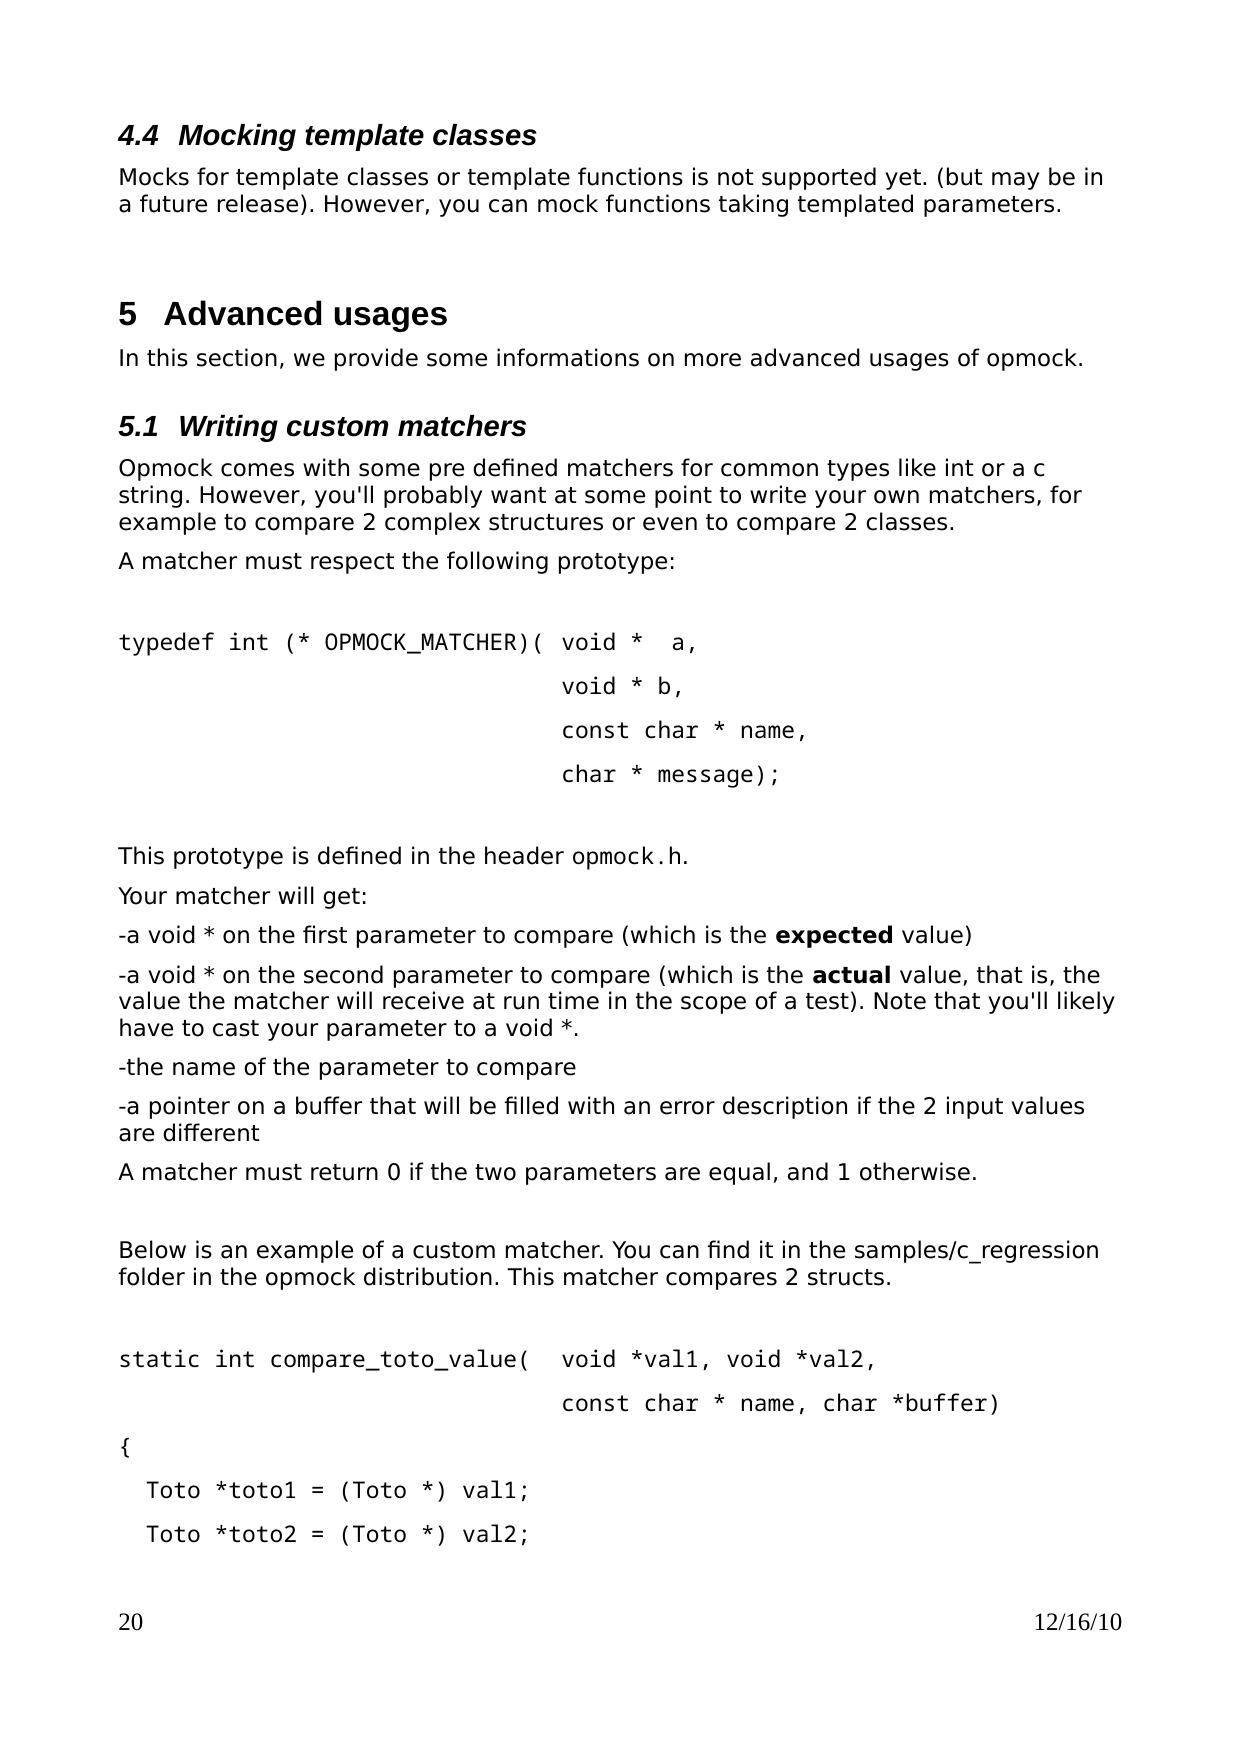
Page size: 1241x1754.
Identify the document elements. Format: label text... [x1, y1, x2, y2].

subtitle Mocking template classes [118, 118, 1122, 152]
text Toto *toto1 = (Toto *) val1; [118, 1474, 1122, 1505]
text char * message); [118, 758, 1122, 789]
text -a pointer on a buffer that will be filled with an error description if the 2 input values are different [118, 1093, 1122, 1147]
subtitle Advanced usages [118, 294, 1122, 333]
text Opmock comes with some pre defined matchers for common types like int or a c string. However, you'll probably want at some point to write your own matchers, for example to compare 2 complex structures or even to compare 2 classes. [118, 456, 1122, 536]
text -a void * on the second parameter to compare (which is the actual value, that is, the value the matcher will receive at run time in the scope of a test). Note that you'll likely have to cast your parameter to a void *. [118, 962, 1122, 1042]
text -a void * on the first parameter to compare (which is the expected value) [118, 923, 1122, 949]
text This prototype is defined in the header opmock.h. [118, 840, 1122, 871]
text typedef int (* OPMOCK_MATCHER)( void * a, [118, 626, 1122, 658]
text A matcher must return 0 if the two parameters are equal, and 1 otherwise. [118, 1159, 1122, 1186]
text -the name of the parameter to compare [118, 1054, 1122, 1081]
text { [118, 1430, 1122, 1461]
subtitle Writing custom matchers [118, 409, 1122, 443]
text Your matcher will get: [118, 883, 1122, 910]
text const char * name, char *buffer) [118, 1386, 1122, 1418]
text Below is an example of a custom matcher. You can find it in the samples/c_regression folder in the opmock distribution. This matcher compares 2 structs. [118, 1238, 1122, 1291]
text Mocks for template classes or template functions is not supported yet. (but may be in a future release). However, you can mock functions taking templated parameters. [118, 164, 1122, 217]
text In this section, we provide some informations on more advanced usages of opmock. [118, 345, 1122, 372]
text static int compare_toto_value( void *val1, void *val2, [118, 1343, 1122, 1374]
text void * b, [118, 670, 1122, 701]
text const char * name, [118, 714, 1122, 745]
text Toto *toto2 = (Toto *) val2; [118, 1518, 1122, 1549]
text A matcher must respect the following prototype: [118, 548, 1122, 575]
